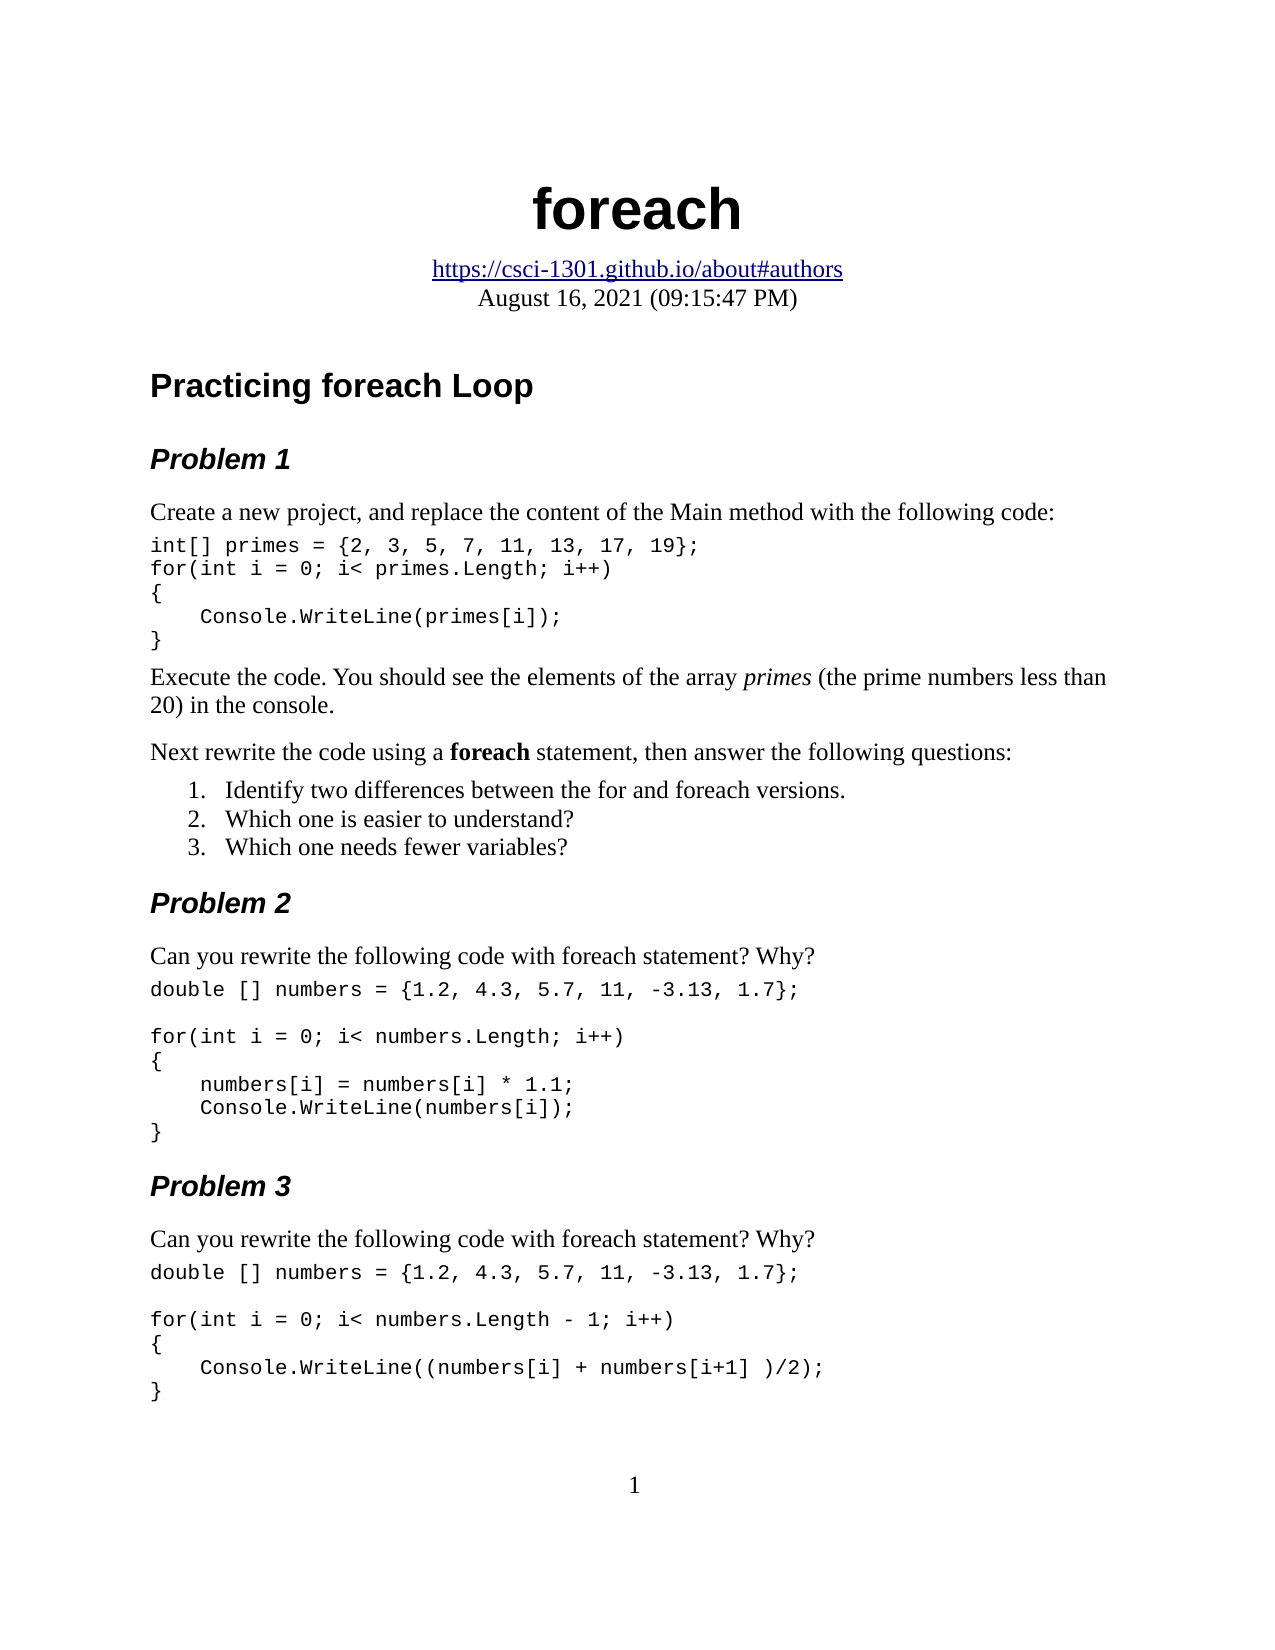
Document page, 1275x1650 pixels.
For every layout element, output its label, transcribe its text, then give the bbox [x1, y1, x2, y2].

text int[] primes = {2, 3, 5, 7, 11, 13, 17, 19}; [150, 535, 1125, 558]
title foreach [150, 175, 1125, 242]
list Which one needs fewer variables? [187, 832, 1125, 861]
text Console.WriteLine(numbers[i]); [150, 1097, 1125, 1121]
text for(int i = 0; i< primes.Length; i++) [150, 558, 1125, 582]
subtitle Problem 1 [150, 442, 1125, 476]
text Create a new project, and replace the content of the Main method with the following code: [150, 497, 1125, 526]
text for(int i = 0; i< numbers.Length; i++) [150, 1026, 1125, 1050]
text double [] numbers = {1.2, 4.3, 5.7, 11, -3.13, 1.7}; [150, 1262, 1125, 1286]
text Console.WriteLine(primes[i]); [150, 606, 1125, 629]
list Which one is easier to understand? [187, 804, 1125, 832]
text } [150, 1380, 1125, 1404]
text https://csci-1301.github.io/about#authors [150, 254, 1125, 283]
subtitle Practicing foreach Loop [150, 366, 1125, 404]
text } [150, 1121, 1125, 1144]
text Can you rewrite the following code with foreach statement? Why? [150, 1224, 1125, 1253]
text } [150, 629, 1125, 653]
text for(int i = 0; i< numbers.Length - 1; i++) [150, 1309, 1125, 1333]
text Execute the code. You should see the elements of the array primes (the prime numbers less than 20) in the console. [150, 662, 1125, 719]
text { [150, 1050, 1125, 1073]
text Can you rewrite the following code with foreach statement? Why? [150, 941, 1125, 970]
text { [150, 582, 1125, 606]
list Identify two differences between the for and foreach versions. [187, 775, 1125, 804]
subtitle Problem 3 [150, 1169, 1125, 1203]
subtitle Problem 2 [150, 886, 1125, 920]
text Console.WriteLine((numbers[i] + numbers[i+1] )/2); [150, 1357, 1125, 1380]
text { [150, 1333, 1125, 1357]
text August 16, 2021 (09:15:47 PM) [150, 283, 1125, 312]
text double [] numbers = {1.2, 4.3, 5.7, 11, -3.13, 1.7}; [150, 979, 1125, 1003]
text numbers[i] = numbers[i] * 1.1; [150, 1073, 1125, 1097]
text Next rewrite the code using a foreach statement, then answer the following questions: [150, 737, 1125, 766]
